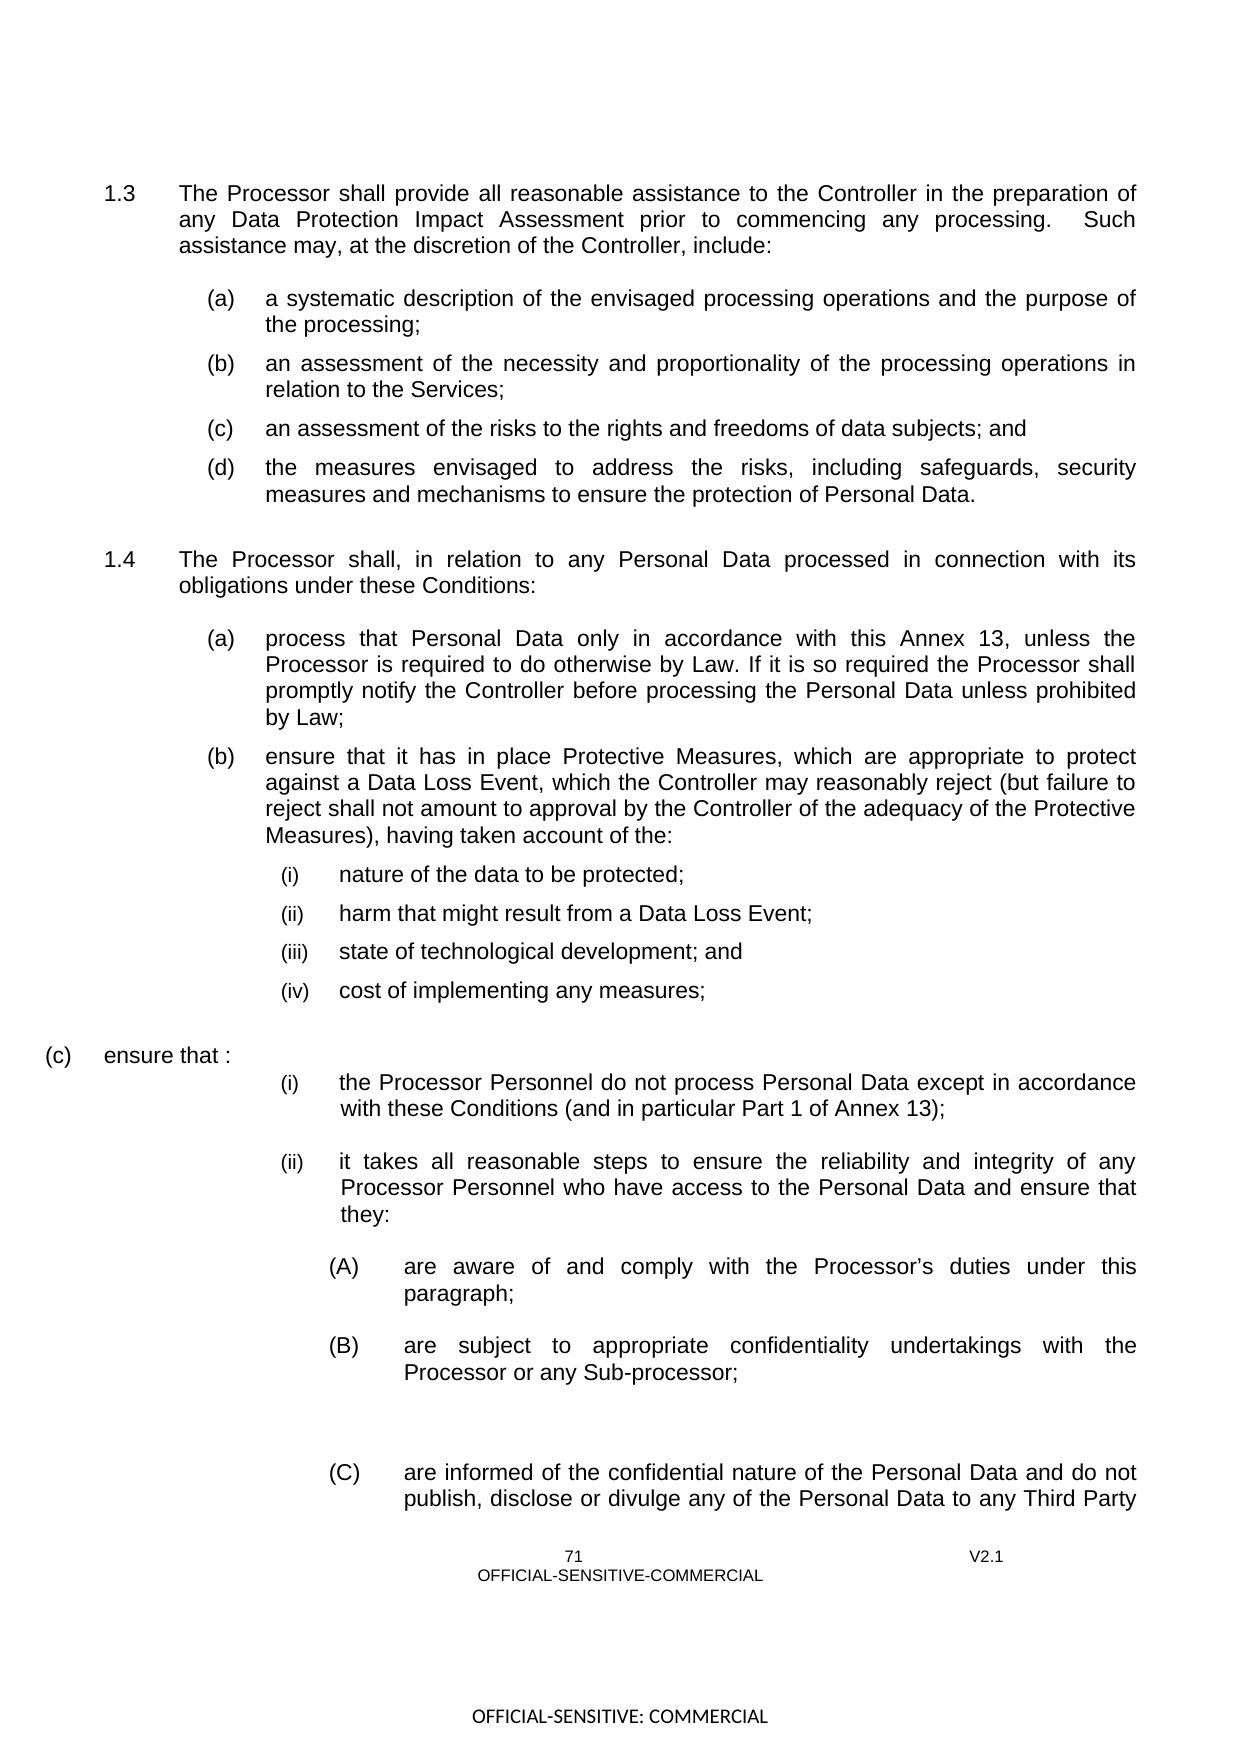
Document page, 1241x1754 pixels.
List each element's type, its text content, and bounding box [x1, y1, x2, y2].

list The Processor shall, in relation to any Personal Data processed in connection with its obligations under these Conditions: [103, 546, 1137, 598]
list a systematic description of the envisaged processing operations and the purpose of the processing; [207, 285, 1137, 338]
list nature of the data to be protected; [281, 861, 1137, 887]
list ensure that : [45, 1042, 1137, 1069]
list state of technological development; and [281, 938, 1137, 965]
list it takes all reasonable steps to ensure the reliability and integrity of any Processor Personnel who have access to the Personal Data and ensure that they: [280, 1148, 1137, 1227]
list ensure that it has in place Protective Measures, which are appropriate to protect against a Data Loss Event, which the Controller may reasonably reject (but failure to reject shall not amount to approval by the Controller of the adequacy of the Protective Measures), having taken account of the: [207, 743, 1137, 848]
list cost of implementing any measures; [281, 977, 1137, 1003]
list process that Personal Data only in accordance with this Annex 13, unless the Processor is required to do otherwise by Law. If it is so required the Processor shall promptly notify the Controller before processing the Personal Data unless prohibited by Law; [207, 625, 1137, 730]
list an assessment of the risks to the rights and freedoms of data subjects; and [207, 415, 1137, 442]
list are informed of the confidential nature of the Personal Data and do not publish, disclose or divulge any of the Personal Data to any Third Party [328, 1458, 1137, 1511]
list The Processor shall provide all reasonable assistance to the Controller in the preparation of any Data Protection Impact Assessment prior to commencing any processing. Such assistance may, at the discretion of the Controller, include: [103, 179, 1137, 258]
list harm that might result from a Data Loss Event; [281, 899, 1137, 926]
list are subject to appropriate confidentiality undertakings with the Processor or any Sub-processor; [328, 1332, 1137, 1385]
list the Processor Personnel do not process Personal Data except in accordance with these Conditions (and in particular Part 1 of Annex 13); [280, 1069, 1137, 1121]
list are aware of and comply with the Processor’s duties under this paragraph; [328, 1253, 1137, 1306]
list the measures envisaged to address the risks, including safeguards, security measures and mechanisms to ensure the protection of Personal Data. [207, 454, 1137, 507]
list an assessment of the necessity and proportionality of the processing operations in relation to the Services; [207, 350, 1137, 403]
